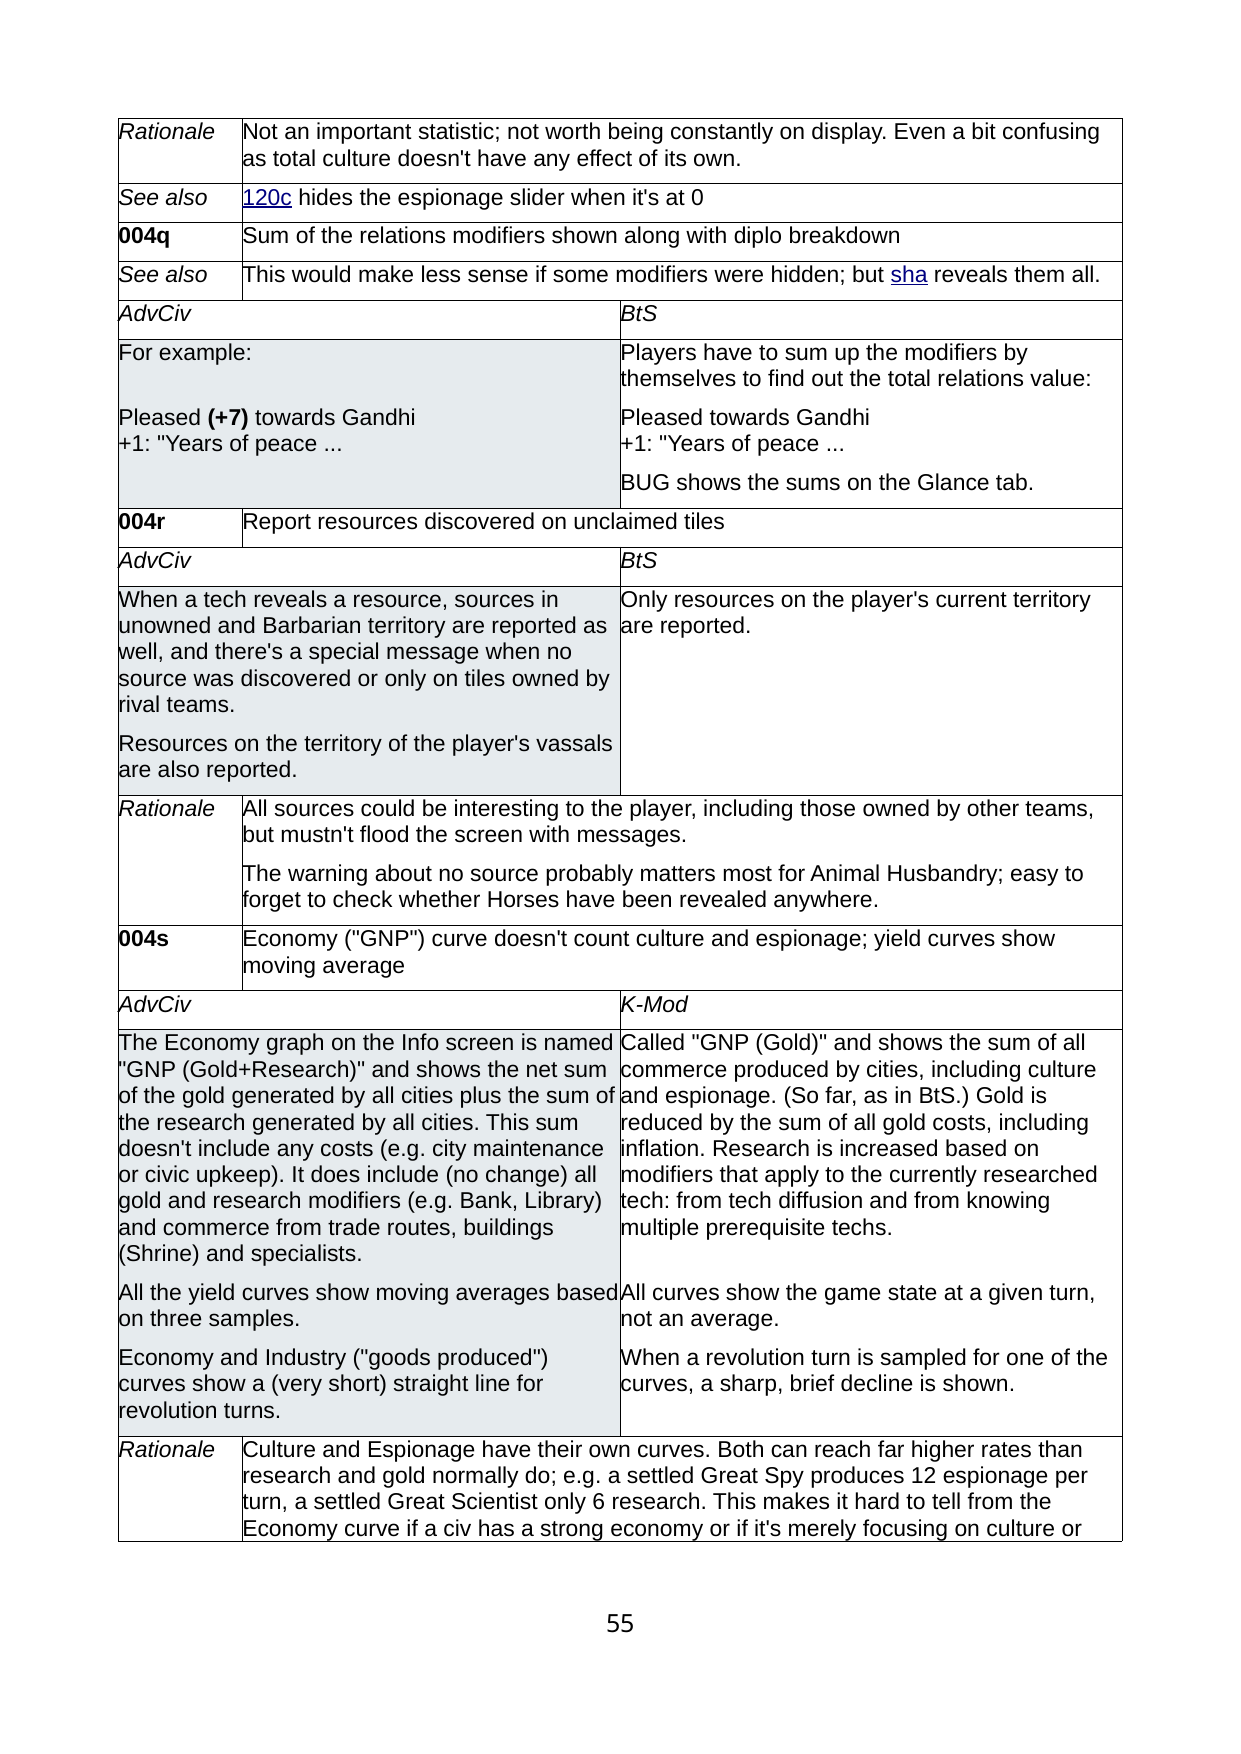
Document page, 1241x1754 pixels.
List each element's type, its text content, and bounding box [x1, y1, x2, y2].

table_cell The Economy graph on the Info screen is named "GNP (Gold+Research)" and shows the net sum of the gold generated by all cities plus the sum of the research generated by all cities. This sum doesn't include any costs (e.g. city maintenance or civic upkeep). It does include (no change) all gold and research modifiers (e.g. Bank, Library) and commerce from trade routes, buildings (Shrine) and specialists. All the yield curves show moving averages based on three samples. Economy and Industry ("goods produced") curves show a (very short) straight line for revolution turns. [119, 1030, 620, 1436]
table_cell 120c hides the espionage slider when it's at 0 [243, 184, 1122, 222]
table_cell Economy ("GNP") curve doesn't count culture and espionage; yield curves show moving average [243, 926, 1122, 990]
table_cell Not an important statistic; not worth being constantly on display. Even a bit confusing as total culture doesn't have any effect of its own. [243, 119, 1122, 183]
table_cell BtS [621, 301, 1122, 339]
table_cell AdvCiv [119, 548, 620, 586]
table_cell All sources could be interesting to the player, including those owned by other teams, but mustn't flood the screen with messages. The warning about no source probably matters most for Animal Husbandry; easy to forget to check whether Horses have been revealed anywhere. [243, 796, 1122, 925]
table_cell Called "GNP (Gold)" and shows the sum of all commerce produced by cities, including culture and espionage. (So far, as in BtS.) Gold is reduced by the sum of all gold costs, including inflation. Research is increased based on modifiers that apply to the currently researched tech: from tech diffusion and from knowing multiple prerequisite techs. All curves show the game state at a given turn, not an average. When a revolution turn is sampled for one of the curves, a sharp, brief decline is shown. [621, 1030, 1122, 1436]
table_cell BtS [621, 548, 1122, 586]
table_cell When a tech reveals a resource, sources in unowned and Barbarian territory are reported as well, and there's a special message when no source was discovered or only on tiles owned by rival teams. Resources on the territory of the player's vassals are also reported. [119, 587, 620, 795]
table_cell AdvCiv [119, 301, 620, 339]
table_cell K-Mod [621, 991, 1122, 1029]
table_cell 004q [119, 223, 242, 261]
table_cell Rationale [119, 1437, 242, 1541]
table_cell See also [119, 262, 242, 300]
table_cell AdvCiv [119, 991, 620, 1029]
table_cell See also [119, 184, 242, 222]
table_cell Rationale [119, 796, 242, 925]
table_cell Sum of the relations modifiers shown along with diplo breakdown [243, 223, 1122, 261]
table_cell For example: Pleased (+7) towards Gandhi +1: "Years of peace ... [119, 340, 620, 508]
table_cell 004s [119, 926, 242, 990]
table_cell Rationale [119, 119, 242, 183]
table_cell 004r [119, 509, 242, 547]
table_cell This would make less sense if some modifiers were hidden; but sha reveals them all. [243, 262, 1122, 300]
table_cell Culture and Espionage have their own curves. Both can reach far higher rates than research and gold normally do; e.g. a settled Great Spy produces 12 espionage per turn, a settled Great Scientist only 6 research. This makes it hard to tell from the Economy curve if a civ has a strong economy or if it's merely focusing on culture or [243, 1437, 1122, 1541]
table_cell Report resources discovered on unclaimed tiles [243, 509, 1122, 547]
table_cell Only resources on the player's current territory are reported. [621, 587, 1122, 795]
table_cell Players have to sum up the modifiers by themselves to find out the total relations value: Pleased towards Gandhi +1: "Years of peace ... BUG shows the sums on the Glance tab. [621, 340, 1122, 508]
